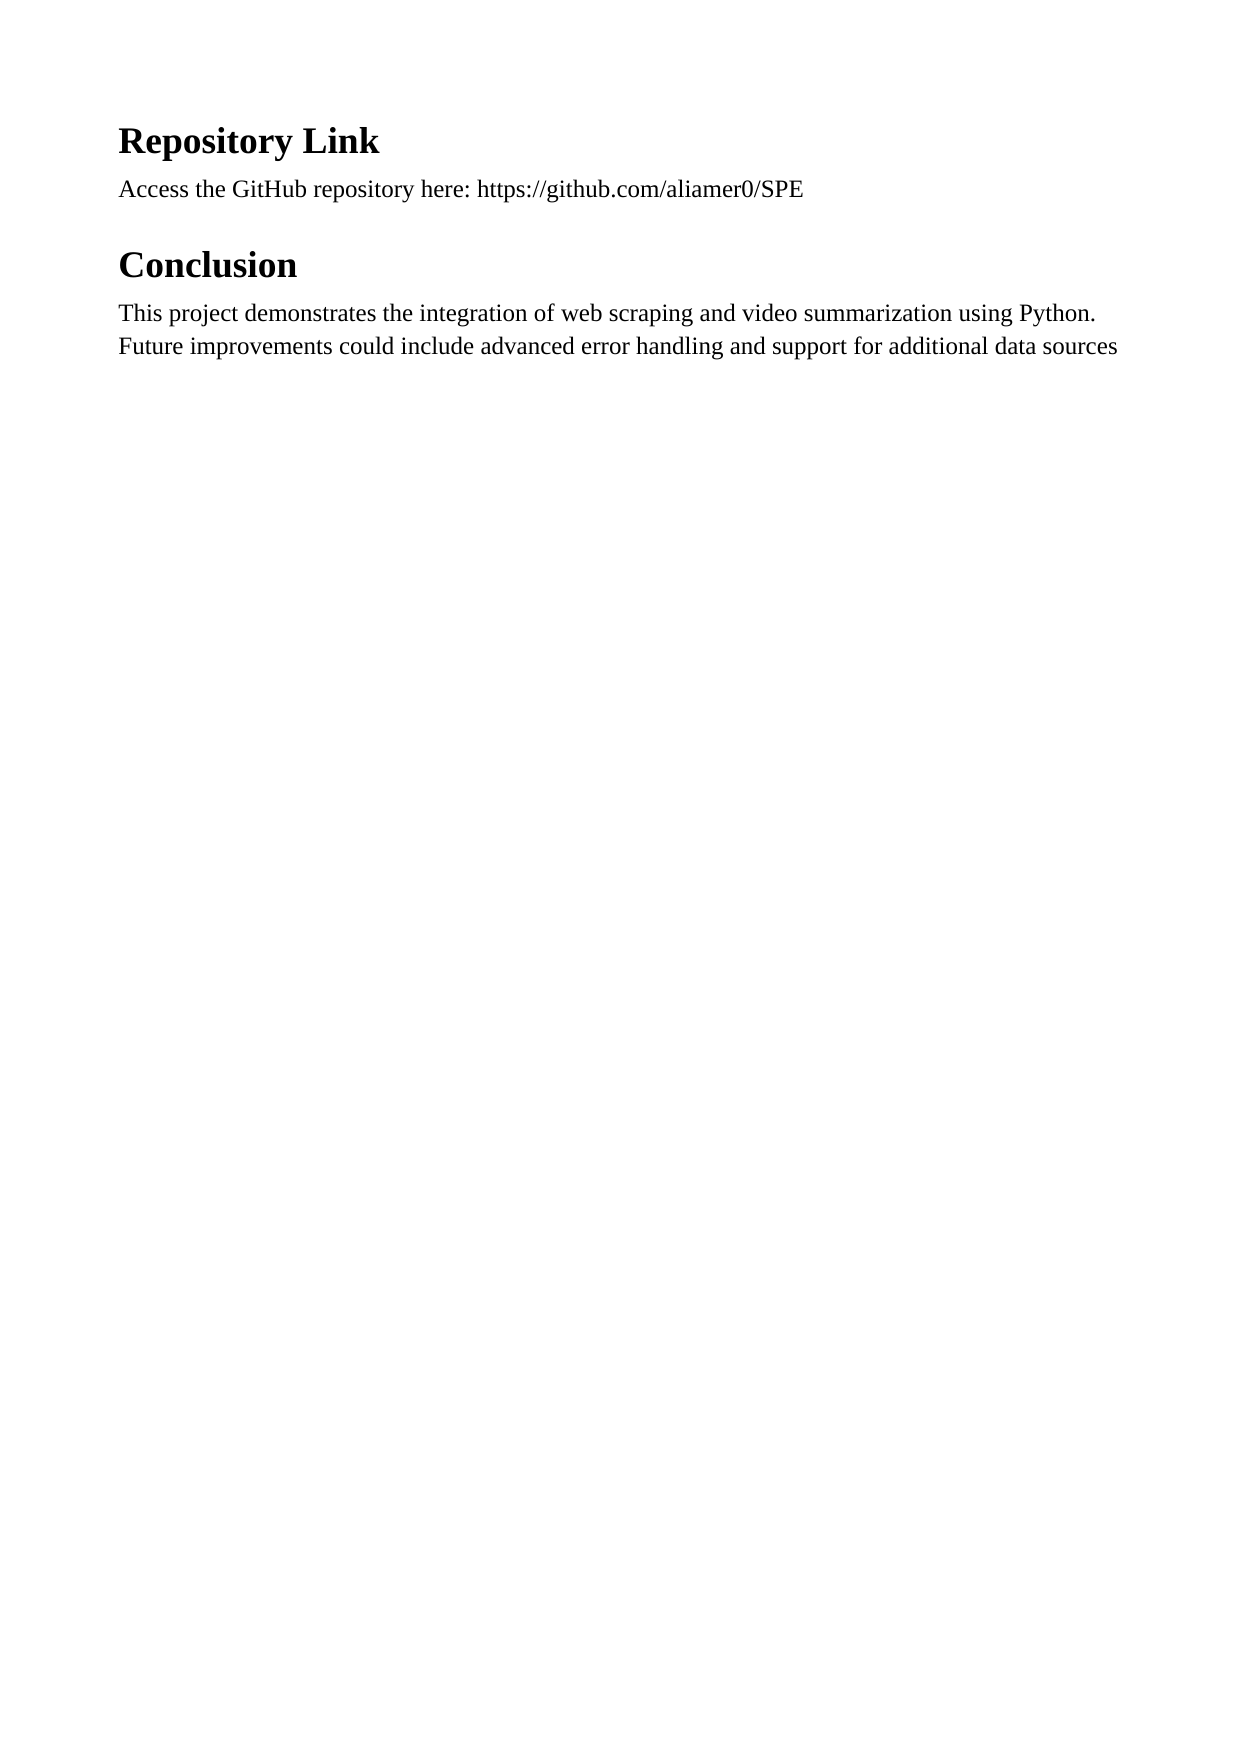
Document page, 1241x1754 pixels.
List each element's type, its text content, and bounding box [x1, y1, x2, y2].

text This project demonstrates the integration of web scraping and video summarization using Python. Future improvements could include advanced error handling and support for additional data sources [118, 298, 1122, 359]
subtitle Repository Link [118, 118, 1122, 161]
subtitle Conclusion [118, 242, 1122, 285]
text Access the GitHub repository here: https://github.com/aliamer0/SPE [118, 174, 1122, 202]
